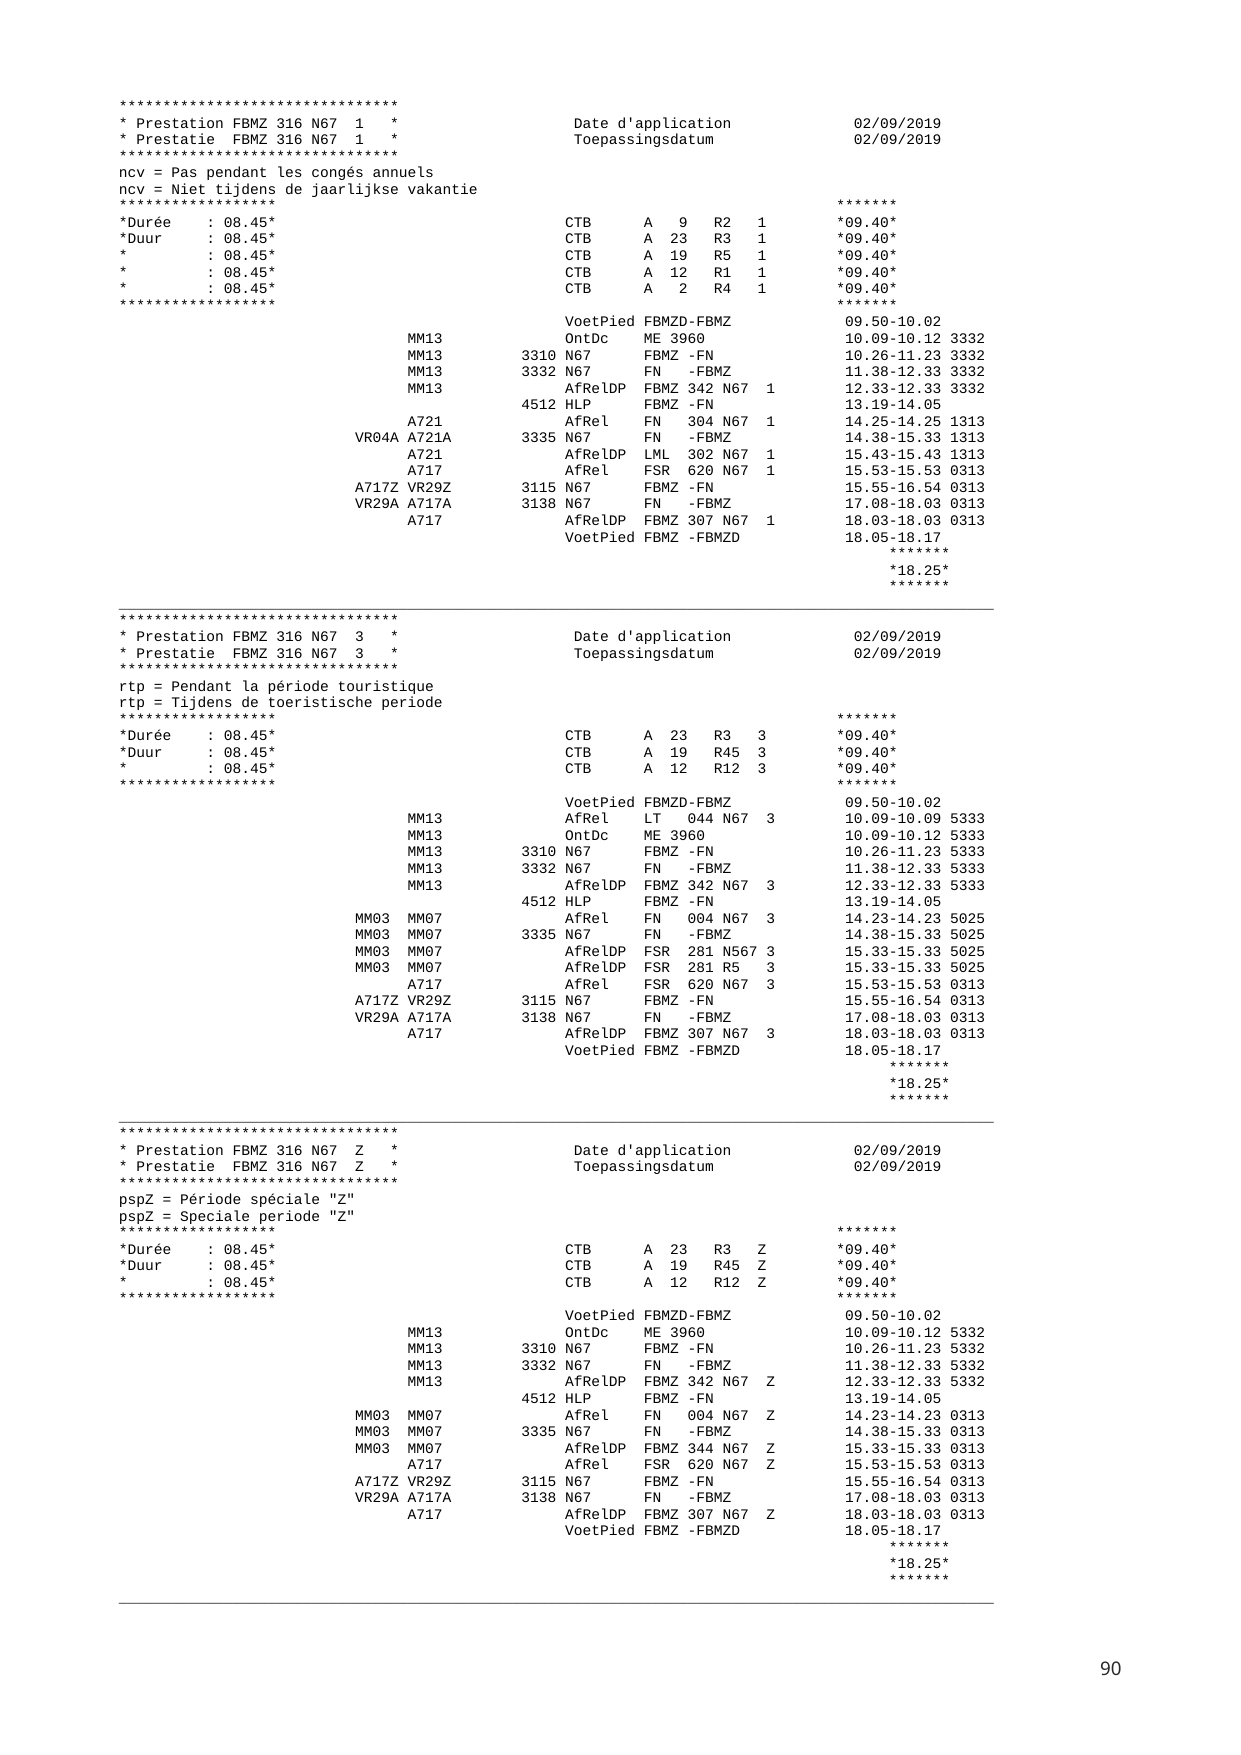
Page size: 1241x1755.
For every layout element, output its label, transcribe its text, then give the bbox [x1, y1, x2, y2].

text ******************************** * Prestation FBMZ 316 N67 1 * Date d'application 02/09/2019 * Prestatie FBMZ 316 N67 1 * Toepassingsdatum 02/09/2019 ******************************** ncv = Pas pendant les congés annuels ncv = Niet tijdens de jaarlijkse vakantie ****************** ******* *Durée : 08.45* CTB A 9 R2 1 *09.40* *Duur : 08.45* CTB A 23 R3 1 *09.40* * : 08.45* CTB A 19 R5 1 *09.40* * : 08.45* CTB A 12 R1 1 *09.40* * : 08.45* CTB A 2 R4 1 *09.40* ****************** ******* VoetPied FBMZD-FBMZ 09.50-10.02 MM13 OntDc ME 3960 10.09-10.12 3332 MM13 3310 N67 FBMZ -FN 10.26-11.23 3332 MM13 3332 N67 FN -FBMZ 11.38-12.33 3332 MM13 AfRelDP FBMZ 342 N67 1 12.33-12.33 3332 4512 HLP FBMZ -FN 13.19-14.05 A721 AfRel FN 304 N67 1 14.25-14.25 1313 VR04A A721A 3335 N67 FN -FBMZ 14.38-15.33 1313 A721 AfRelDP LML 302 N67 1 15.43-15.43 1313 A717 AfRel FSR 620 N67 1 15.53-15.53 0313 A717Z VR29Z 3115 N67 FBMZ -FN 15.55-16.54 0313 VR29A A717A 3138 N67 FN -FBMZ 17.08-18.03 0313 A717 AfRelDP FBMZ 307 N67 1 18.03-18.03 0313 VoetPied FBMZ -FBMZD 18.05-18.17 ******* *18.25* ******* ____________________________________________________________________________________________________ [119, 99, 1122, 613]
text ******************************** * Prestation FBMZ 316 N67 3 * Date d'application 02/09/2019 * Prestatie FBMZ 316 N67 3 * Toepassingsdatum 02/09/2019 ******************************** rtp = Pendant la période touristique rtp = Tijdens de toeristische periode ****************** ******* *Durée : 08.45* CTB A 23 R3 3 *09.40* *Duur : 08.45* CTB A 19 R45 3 *09.40* * : 08.45* CTB A 12 R12 3 *09.40* ****************** ******* VoetPied FBMZD-FBMZ 09.50-10.02 MM13 AfRel LT 044 N67 3 10.09-10.09 5333 MM13 OntDc ME 3960 10.09-10.12 5333 MM13 3310 N67 FBMZ -FN 10.26-11.23 5333 MM13 3332 N67 FN -FBMZ 11.38-12.33 5333 MM13 AfRelDP FBMZ 342 N67 3 12.33-12.33 5333 4512 HLP FBMZ -FN 13.19-14.05 MM03 MM07 AfRel FN 004 N67 3 14.23-14.23 5025 MM03 MM07 3335 N67 FN -FBMZ 14.38-15.33 5025 MM03 MM07 AfRelDP FSR 281 N567 3 15.33-15.33 5025 MM03 MM07 AfRelDP FSR 281 R5 3 15.33-15.33 5025 A717 AfRel FSR 620 N67 3 15.53-15.53 0313 A717Z VR29Z 3115 N67 FBMZ -FN 15.55-16.54 0313 VR29A A717A 3138 N67 FN -FBMZ 17.08-18.03 0313 A717 AfRelDP FBMZ 307 N67 3 18.03-18.03 0313 VoetPied FBMZ -FBMZD 18.05-18.17 ******* *18.25* ******* ____________________________________________________________________________________________________ [119, 613, 1122, 1126]
text ******************************** * Prestation FBMZ 316 N67 Z * Date d'application 02/09/2019 * Prestatie FBMZ 316 N67 Z * Toepassingsdatum 02/09/2019 ******************************** pspZ = Période spéciale "Z" pspZ = Speciale periode "Z" ****************** ******* *Durée : 08.45* CTB A 23 R3 Z *09.40* *Duur : 08.45* CTB A 19 R45 Z *09.40* * : 08.45* CTB A 12 R12 Z *09.40* ****************** ******* VoetPied FBMZD-FBMZ 09.50-10.02 MM13 OntDc ME 3960 10.09-10.12 5332 MM13 3310 N67 FBMZ -FN 10.26-11.23 5332 MM13 3332 N67 FN -FBMZ 11.38-12.33 5332 MM13 AfRelDP FBMZ 342 N67 Z 12.33-12.33 5332 4512 HLP FBMZ -FN 13.19-14.05 MM03 MM07 AfRel FN 004 N67 Z 14.23-14.23 0313 MM03 MM07 3335 N67 FN -FBMZ 14.38-15.33 0313 MM03 MM07 AfRelDP FBMZ 344 N67 Z 15.33-15.33 0313 A717 AfRel FSR 620 N67 Z 15.53-15.53 0313 A717Z VR29Z 3115 N67 FBMZ -FN 15.55-16.54 0313 VR29A A717A 3138 N67 FN -FBMZ 17.08-18.03 0313 A717 AfRelDP FBMZ 307 N67 Z 18.03-18.03 0313 VoetPied FBMZ -FBMZD 18.05-18.17 ******* *18.25* ******* ____________________________________________________________________________________________________ [119, 1126, 1122, 1606]
